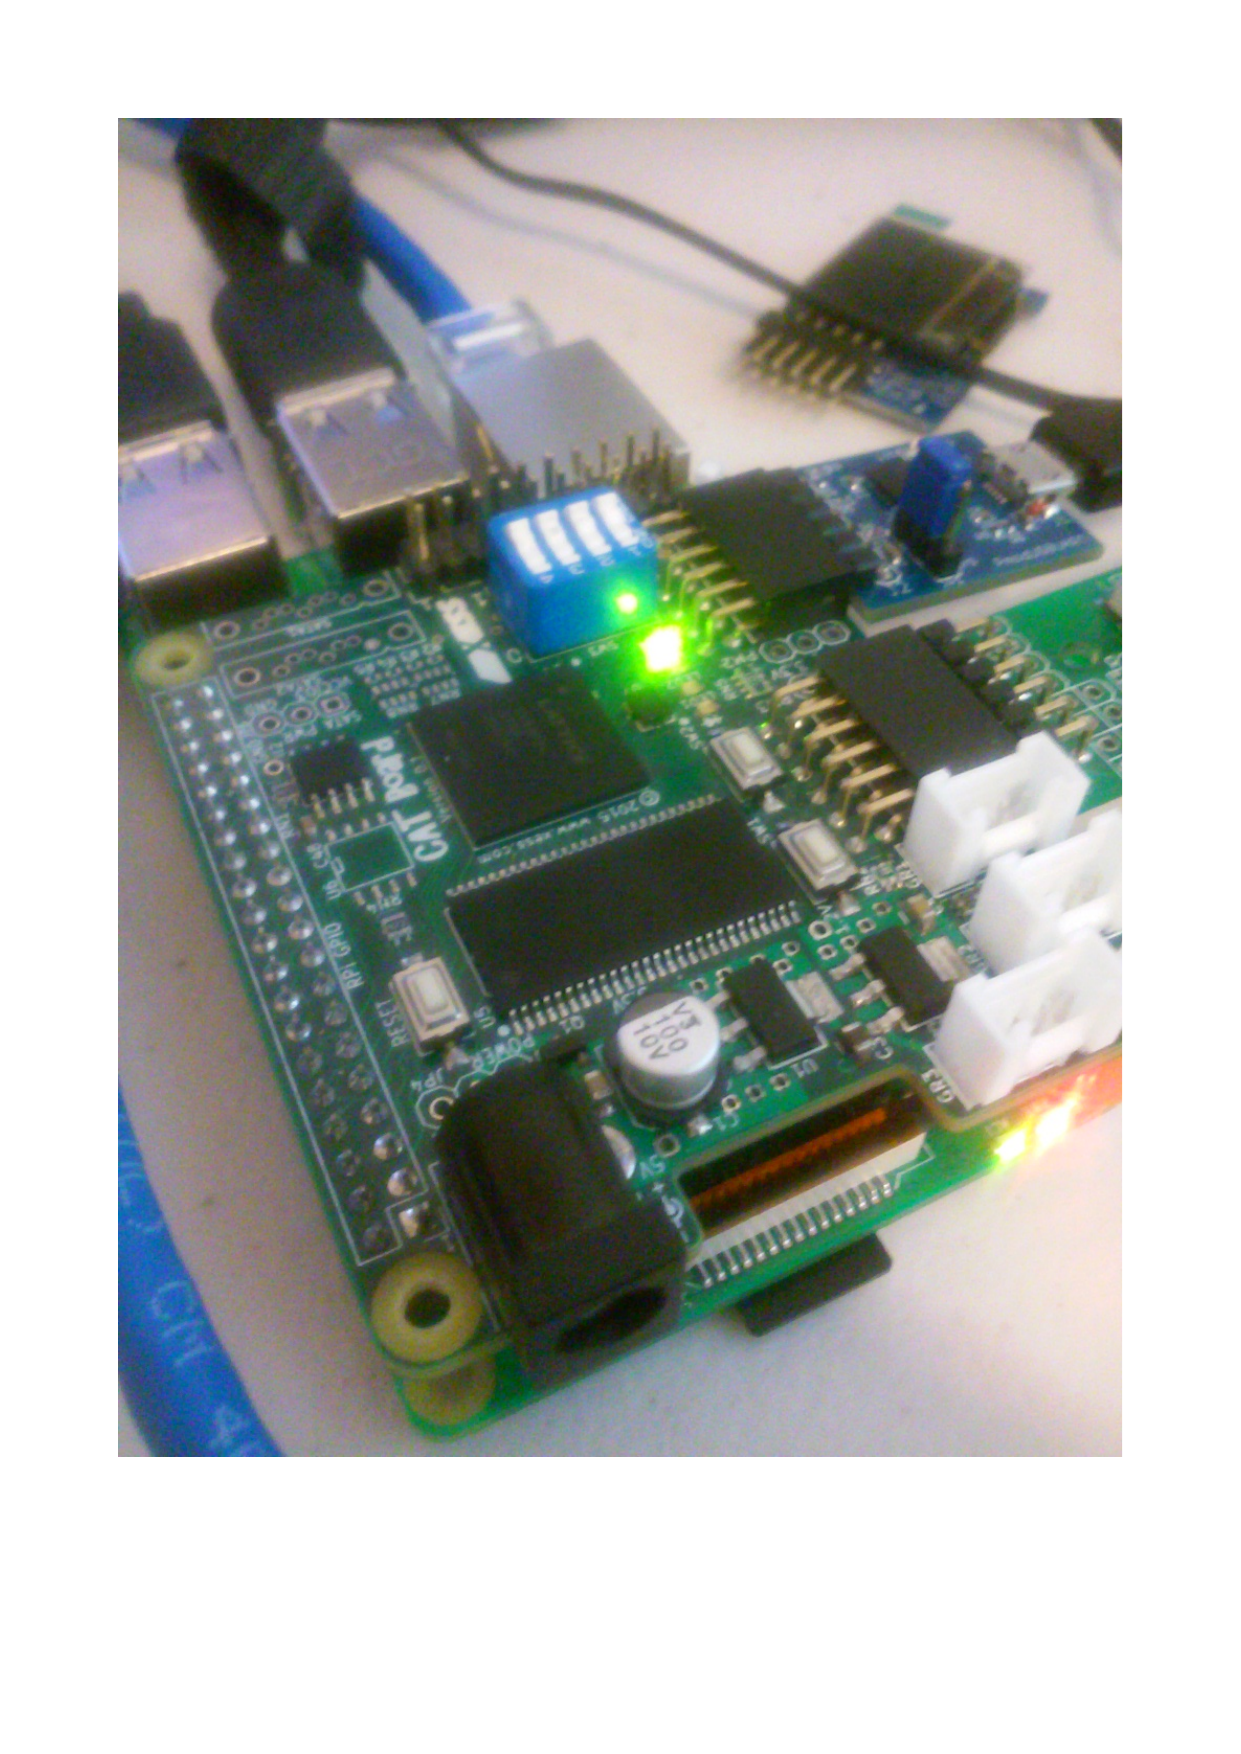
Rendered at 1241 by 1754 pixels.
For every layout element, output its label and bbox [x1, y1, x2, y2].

picture [118, 118, 1123, 1457]
